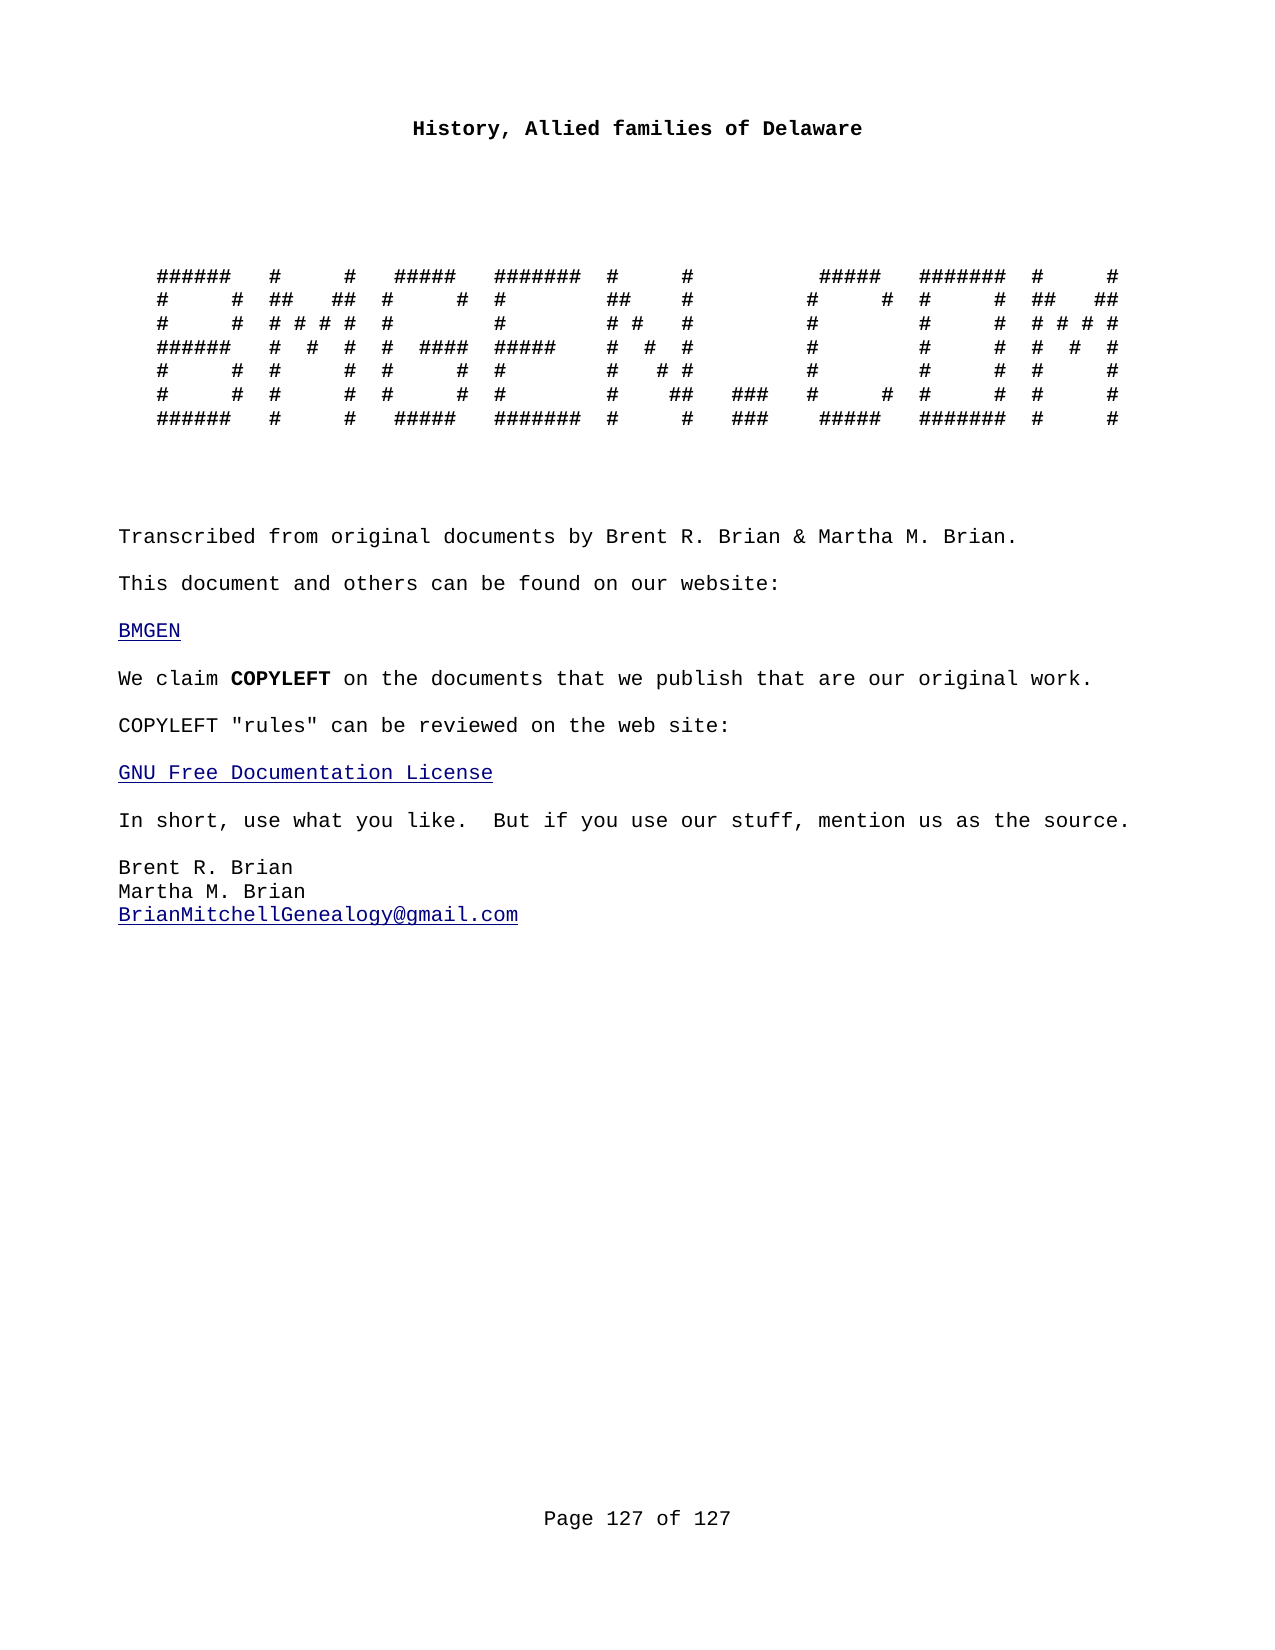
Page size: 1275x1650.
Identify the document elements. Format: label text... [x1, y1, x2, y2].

text # # # # # # # # # # # # # # # # # # [118, 313, 1157, 337]
text We claim COPYLEFT on the documents that we publish that are our original work. [118, 668, 1157, 691]
text BMGEN [118, 621, 1157, 644]
text GNU Free Documentation License [118, 762, 1157, 786]
text ###### # # ##### ####### # # ### ##### ####### # # [118, 408, 1157, 431]
text This document and others can be found on our website: [118, 573, 1157, 597]
text BrianMitchellGenealogy@gmail.com [118, 904, 1157, 928]
text Transcribed from original documents by Brent R. Brian & Martha M. Brian. [118, 526, 1157, 549]
text In short, use what you like. But if you use our stuff, mention us as the source. [118, 810, 1157, 833]
text # # ## ## # # # ## # # # # # ## ## [118, 289, 1157, 313]
text COPYLEFT "rules" can be reviewed on the web site: [118, 715, 1157, 739]
text ###### # # ##### ####### # # ##### ####### # # [118, 266, 1157, 289]
text ###### # # # # #### ##### # # # # # # # # # [118, 337, 1157, 360]
text # # # # # # # # # # # # # # # [118, 360, 1157, 384]
text # # # # # # # # ## ### # # # # # # [118, 384, 1157, 408]
text Brent R. Brian [118, 857, 1157, 881]
text Martha M. Brian [118, 881, 1157, 904]
